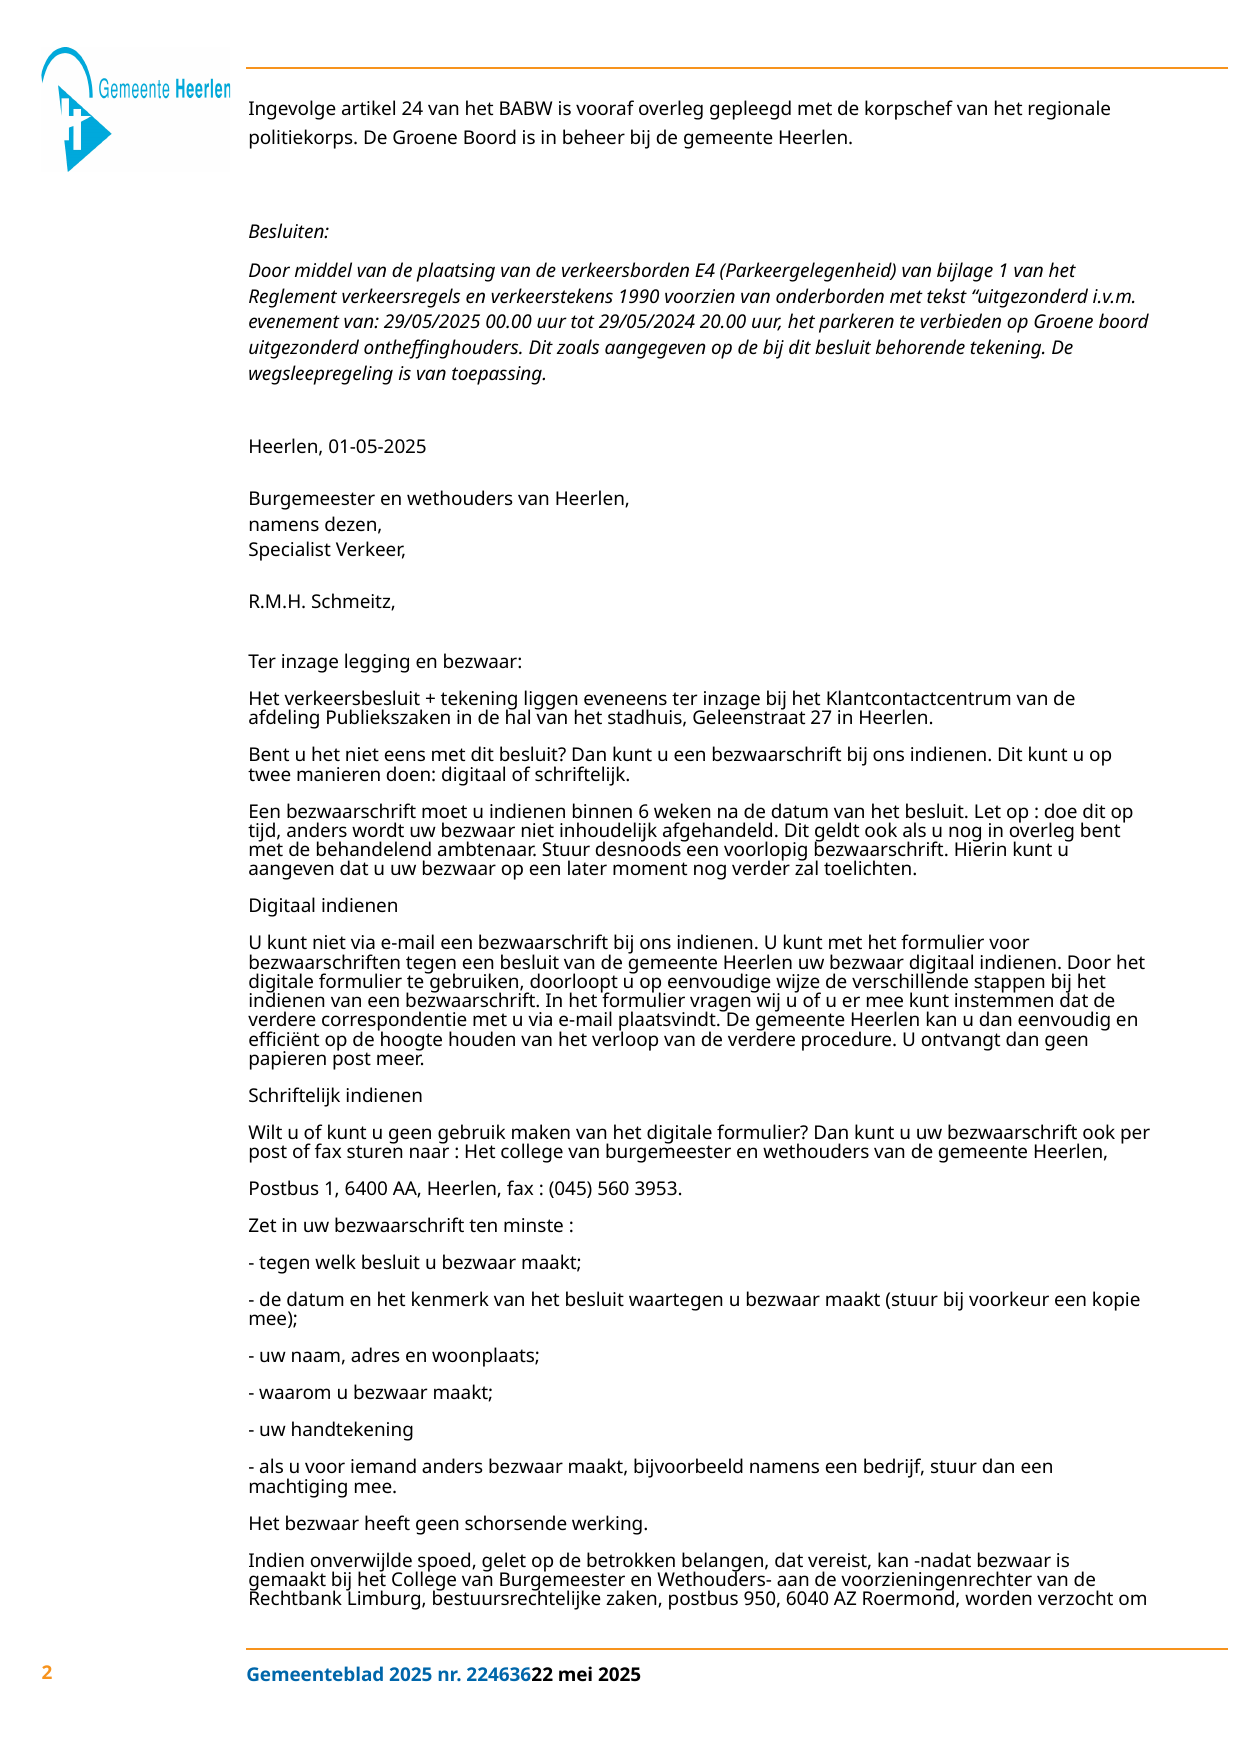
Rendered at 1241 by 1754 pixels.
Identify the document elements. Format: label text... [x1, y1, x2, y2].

text - waarom u bezwaar maakt; [248, 1384, 1152, 1404]
text - uw naam, adres en woonplaats; [248, 1347, 1152, 1367]
text Schriftelijk indienen [248, 1087, 1152, 1106]
text Burgemeester en wethouders van Heerlen, [248, 485, 1152, 511]
picture [41, 47, 231, 172]
text Zet in uw bezwaarschrift ten minste : [248, 1217, 1152, 1236]
text U kunt niet via e-mail een bezwaarschrift bij ons indienen. U kunt met het formulier voor bezwaarschriften tegen een besluit van de gemeente Heerlen uw bezwaar digitaal indienen. Door het digitale formulier te gebruiken, doorloopt u op eenvoudige wijze de verschillende stappen bij het indienen van een bezwaarschrift. In het formulier vragen wij u of u er mee kunt instemmen dat de verdere correspondentie met u via e-mail plaatsvindt. De gemeente Heerlen kan u dan eenvoudig en efficiënt op de hoogte houden van het verloop van de verdere procedure. U ontvangt dan geen papieren post meer. [248, 934, 1152, 1069]
text Het bezwaar heeft geen schorsende werking. [248, 1514, 1152, 1534]
text Specialist Verkeer, [248, 537, 1152, 562]
text Indien onverwijlde spoed, gelet op de betrokken belangen, dat vereist, kan -nadat bezwaar is gemaakt bij het College van Burgemeester en Wethouders- aan de voorzieningenrechter van de Rechtbank Limburg, bestuursrechtelijke zaken, postbus 950, 6040 AZ Roermond, worden verzocht om [248, 1552, 1152, 1609]
text Bent u het niet eens met dit besluit? Dan kunt u een bezwaarschrift bij ons indienen. Dit kunt u op twee manieren doen: digitaal of schriftelijk. [248, 746, 1152, 785]
text - tegen welk besluit u bezwaar maakt; [248, 1254, 1152, 1273]
text - als u voor iemand anders bezwaar maakt, bijvoorbeeld namens een bedrijf, stuur dan een machtiging mee. [248, 1458, 1152, 1497]
text Een bezwaarschrift moet u indienen binnen 6 weken na de datum van het besluit. Let op : doe dit op tijd, anders wordt uw bezwaar niet inhoudelijk afgehandeld. Dit geldt ook als u nog in overleg bent met de behandelend ambtenaar. Stuur desnoods een voorlopig bezwaarschrift. Hierin kunt u aangeven dat u uw bezwaar op een later moment nog verder zal toelichten. [248, 803, 1152, 880]
text Ingevolge artikel 24 van het BABW is vooraf overleg gepleegd met de korpschef van het regionale politiekorps. De Groene Boord is in beheer bij de gemeente Heerlen. [248, 95, 1152, 150]
text Door middel van de plaatsing van de verkeersborden E4 (Parkeergelegenheid) van bijlage 1 van het Reglement verkeersregels en verkeerstekens 1990 voorzien van onderborden met tekst “uitgezonderd i.v.m. evenement van: 29/05/2025 00.00 uur tot 29/05/2024 20.00 uur, het parkeren te verbieden op Groene boord uitgezonderd ontheffinghouders. Dit zoals aangegeven op de bij dit besluit behorende tekening. De wegsleepregeling is van toepassing. [248, 257, 1152, 386]
text Postbus 1, 6400 AA, Heerlen, fax : (045) 560 3953. [248, 1180, 1152, 1199]
text Het verkeersbesluit + tekening liggen eveneens ter inzage bij het Klantcontactcentrum van de afdeling Publiekszaken in de hal van het stadhuis, Geleenstraat 27 in Heerlen. [248, 690, 1152, 729]
text Wilt u of kunt u geen gebruik maken van het digitale formulier? Dan kunt u uw bezwaarschrift ook per post of fax sturen naar : Het college van burgemeester en wethouders van de gemeente Heerlen, [248, 1124, 1152, 1162]
text Digitaal indienen [248, 897, 1152, 917]
text Ter inzage legging en bezwaar: [248, 653, 1152, 672]
text namens dezen, [248, 511, 1152, 537]
text Besluiten: [248, 218, 1152, 244]
picture [41, 47, 59, 70]
text - uw handtekening [248, 1421, 1152, 1441]
text R.M.H. Schmeitz, [248, 588, 1152, 614]
text Heerlen, 01-05-2025 [248, 434, 1152, 459]
text - de datum en het kenmerk van het besluit waartegen u bezwaar maakt (stuur bij voorkeur een kopie mee); [248, 1291, 1152, 1330]
